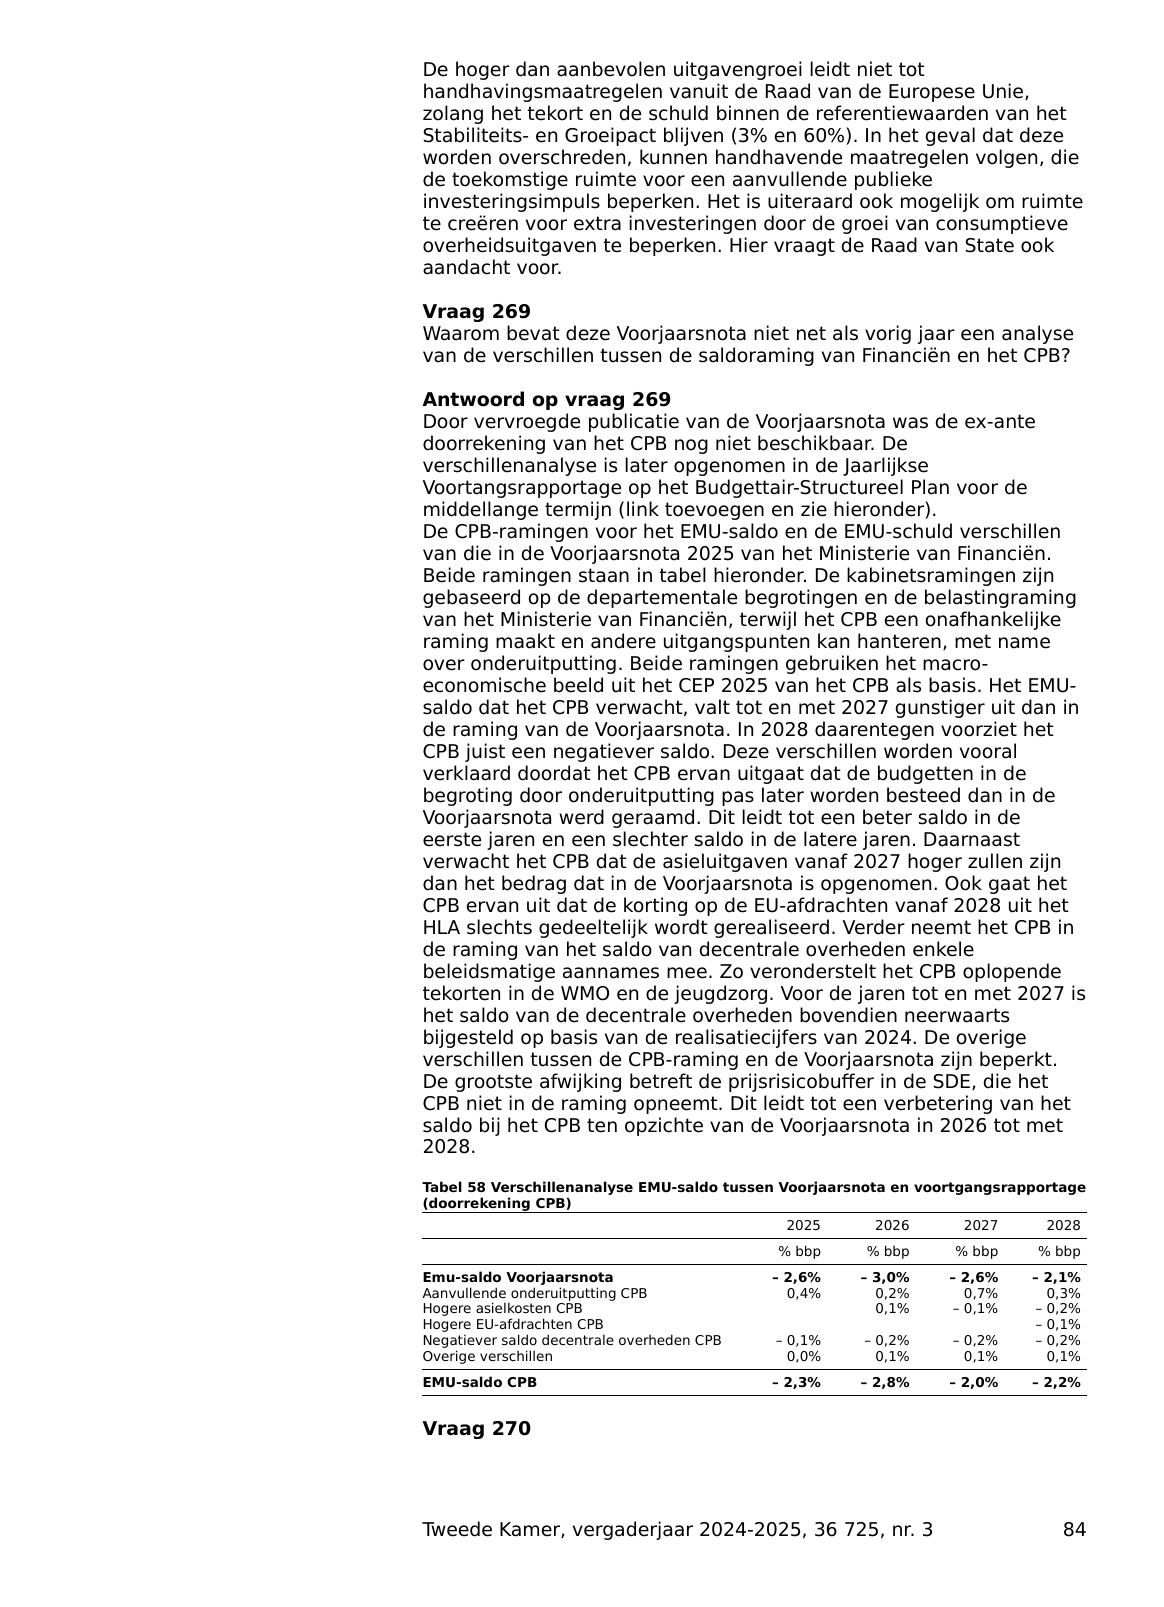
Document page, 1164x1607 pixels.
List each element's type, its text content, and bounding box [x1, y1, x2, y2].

table_cell – 0,1% [738, 1333, 827, 1348]
table_cell 2025 [738, 1213, 827, 1238]
table_cell – 2,0% [915, 1370, 1004, 1395]
table_cell – 0,2% [1004, 1301, 1087, 1317]
table_cell 2026 [827, 1213, 915, 1238]
text Vraag 270 [422, 1418, 1087, 1440]
table_cell – 2,6% [738, 1265, 827, 1286]
table_cell Overige verschillen [422, 1349, 738, 1369]
table_cell % bbp [827, 1239, 915, 1264]
table_cell % bbp [1004, 1239, 1087, 1264]
table_cell Hogere EU-afdrachten CPB [422, 1317, 738, 1333]
table_cell 0,7% [915, 1286, 1004, 1301]
table_cell 0,4% [738, 1286, 827, 1301]
table_cell – 2,6% [915, 1265, 1004, 1286]
table_cell % bbp [915, 1239, 1004, 1264]
table_cell – 2,1% [1004, 1265, 1087, 1286]
table_header Tabel 58 Verschillenanalyse EMU-saldo tussen Voorjaarsnota en voortgangsrapportage (doorrekening CPB) [422, 1180, 1087, 1212]
table_cell – 0,2% [1004, 1333, 1087, 1348]
table_cell Emu-saldo Voorjaarsnota [422, 1265, 738, 1286]
table_cell [827, 1317, 915, 1333]
table_cell [915, 1317, 1004, 1333]
text Door vervroegde publicatie van de Voorjaarsnota was de ex-ante doorrekening van het CPB nog niet beschikbaar. De verschillenanalyse is later opgenomen in de Jaarlijkse Voortangsrapportage op het Budgettair-Structureel Plan voor de middellange termijn (link toevoegen en zie hieronder). [422, 411, 1087, 521]
table_cell – 0,2% [827, 1333, 915, 1348]
table_cell [422, 1239, 738, 1264]
table_cell % bbp [738, 1239, 827, 1264]
table_cell – 3,0% [827, 1265, 915, 1286]
table_cell – 2,2% [1004, 1370, 1087, 1395]
table_cell Negatiever saldo decentrale overheden CPB [422, 1333, 738, 1348]
table_cell 0,2% [827, 1286, 915, 1301]
table_cell EMU-saldo CPB [422, 1370, 738, 1395]
text De hoger dan aanbevolen uitgavengroei leidt niet tot handhavingsmaatregelen vanuit de Raad van de Europese Unie, zolang het tekort en de schuld binnen de referentiewaarden van het Stabiliteits- en Groeipact blijven (3% en 60%). In het geval dat deze worden overschreden, kunnen handhavende maatregelen volgen, die de toekomstige ruimte voor een aanvullende publieke investeringsimpuls beperken. Het is uiteraard ook mogelijk om ruimte te creëren voor extra investeringen door de groei van consumptieve overheidsuitgaven te beperken. Hier vraagt de Raad van State ook aandacht voor. [422, 59, 1087, 279]
text Antwoord op vraag 269 [422, 389, 1087, 411]
table_cell 0,0% [738, 1349, 827, 1369]
table_cell – 0,1% [915, 1301, 1004, 1317]
table_cell 0,3% [1004, 1286, 1087, 1301]
table_cell – 0,2% [915, 1333, 1004, 1348]
table_cell [738, 1317, 827, 1333]
text Waarom bevat deze Voorjaarsnota niet net als vorig jaar een analyse van de verschillen tussen de saldoraming van Financiën en het CPB? [422, 323, 1087, 367]
table_cell [738, 1301, 827, 1317]
table_cell 0,1% [1004, 1349, 1087, 1369]
table_cell 0,1% [915, 1349, 1004, 1369]
table_cell – 0,1% [1004, 1317, 1087, 1333]
text Vraag 269 [422, 301, 1087, 323]
table_cell 0,1% [827, 1349, 915, 1369]
table_cell [422, 1213, 738, 1238]
table_cell Aanvullende onderuitputting CPB [422, 1286, 738, 1301]
text De CPB-ramingen voor het EMU-saldo en de EMU-schuld verschillen van die in de Voorjaarsnota 2025 van het Ministerie van Financiën. Beide ramingen staan in tabel hieronder. De kabinetsramingen zijn gebaseerd op de departementale begrotingen en de belastingraming van het Ministerie van Financiën, terwijl het CPB een onafhankelijke raming maakt en andere uitgangspunten kan hanteren, met name over onderuitputting. Beide ramingen gebruiken het macro-economische beeld uit het CEP 2025 van het CPB als basis. Het EMU-saldo dat het CPB verwacht, valt tot en met 2027 gunstiger uit dan in de raming van de Voorjaarsnota. In 2028 daarentegen voorziet het CPB juist een negatiever saldo. Deze verschillen worden vooral verklaard doordat het CPB ervan uitgaat dat de budgetten in de begroting door onderuitputting pas later worden besteed dan in de Voorjaarsnota werd geraamd. Dit leidt tot een beter saldo in de eerste jaren en een slechter saldo in de latere jaren. Daarnaast verwacht het CPB dat de asieluitgaven vanaf 2027 hoger zullen zijn dan het bedrag dat in de Voorjaarsnota is opgenomen. Ook gaat het CPB ervan uit dat de korting op de EU-afdrachten vanaf 2028 uit het HLA slechts gedeeltelijk wordt gerealiseerd. Verder neemt het CPB in de raming van het saldo van decentrale overheden enkele beleidsmatige aannames mee. Zo veronderstelt het CPB oplopende tekorten in de WMO en de jeugdzorg. Voor de jaren tot en met 2027 is het saldo van de decentrale overheden bovendien neerwaarts bijgesteld op basis van de realisatiecijfers van 2024. De overige verschillen tussen de CPB-raming en de Voorjaarsnota zijn beperkt. De grootste afwijking betreft de prijsrisicobuffer in de SDE, die het CPB niet in de raming opneemt. Dit leidt tot een verbetering van het saldo bij het CPB ten opzichte van de Voorjaarsnota in 2026 tot met 2028. [422, 521, 1087, 1158]
table_cell 0,1% [827, 1301, 915, 1317]
table_cell 2028 [1004, 1213, 1087, 1238]
table_cell – 2,8% [827, 1370, 915, 1395]
table_cell Hogere asielkosten CPB [422, 1301, 738, 1317]
table_cell 2027 [915, 1213, 1004, 1238]
table_cell – 2,3% [738, 1370, 827, 1395]
